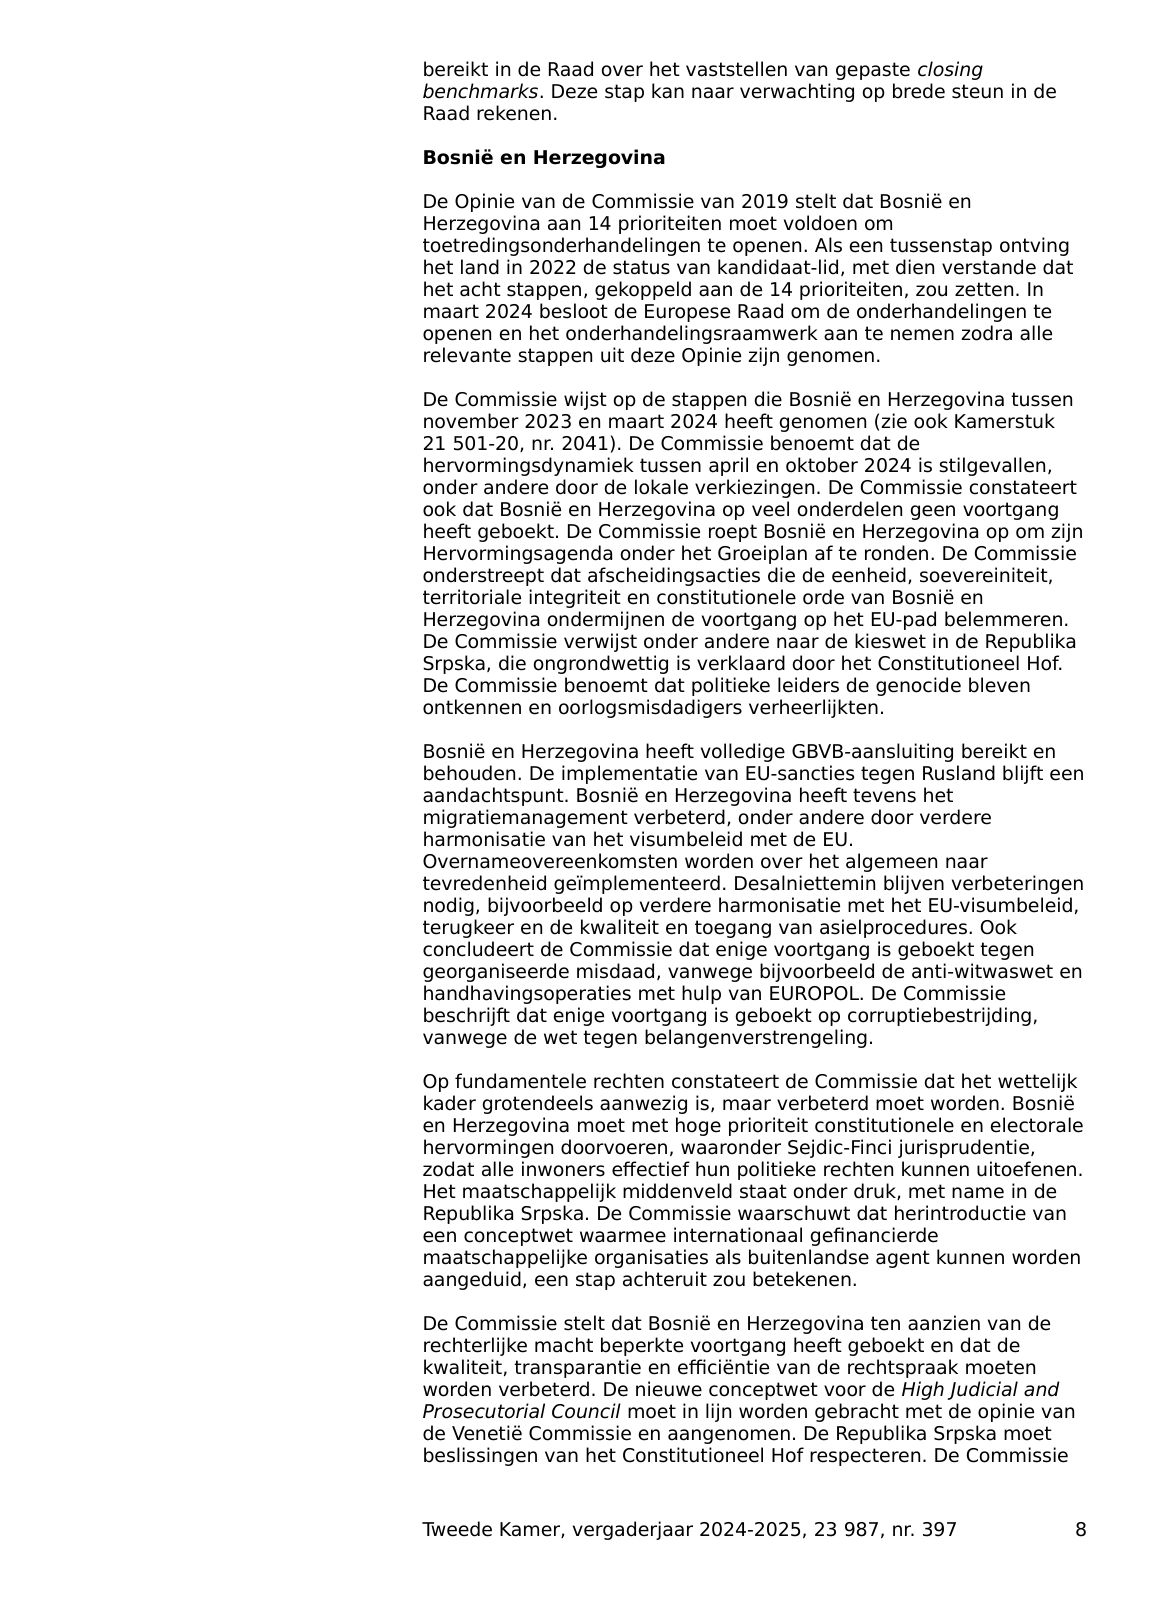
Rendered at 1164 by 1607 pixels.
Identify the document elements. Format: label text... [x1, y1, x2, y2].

text De Opinie van de Commissie van 2019 stelt dat Bosnië en Herzegovina aan 14 prioriteiten moet voldoen om toetredingsonderhandelingen te openen. Als een tussenstap ontving het land in 2022 de status van kandidaat-lid, met dien verstande dat het acht stappen, gekoppeld aan de 14 prioriteiten, zou zetten. In maart 2024 besloot de Europese Raad om de onderhandelingen te openen en het onderhandelingsraamwerk aan te nemen zodra alle relevante stappen uit deze Opinie zijn genomen. [422, 191, 1087, 367]
text Op fundamentele rechten constateert de Commissie dat het wettelijk kader grotendeels aanwezig is, maar verbeterd moet worden. Bosnië en Herzegovina moet met hoge prioriteit constitutionele en electorale hervormingen doorvoeren, waaronder Sejdic-Finci jurisprudentie, zodat alle inwoners effectief hun politieke rechten kunnen uitoefenen. Het maatschappelijk middenveld staat onder druk, met name in de Republika Srpska. De Commissie waarschuwt dat herintroductie van een conceptwet waarmee internationaal gefinancierde maatschappelijke organisaties als buitenlandse agent kunnen worden aangeduid, een stap achteruit zou betekenen. [422, 1071, 1087, 1291]
text Bosnië en Herzegovina heeft volledige GBVB-aansluiting bereikt en behouden. De implementatie van EU-sancties tegen Rusland blijft een aandachtspunt. Bosnië en Herzegovina heeft tevens het migratiemanagement verbeterd, onder andere door verdere harmonisatie van het visumbeleid met de EU. Overnameovereenkomsten worden over het algemeen naar tevredenheid geïmplementeerd. Desalniettemin blijven verbeteringen nodig, bijvoorbeeld op verdere harmonisatie met het EU-visumbeleid, terugkeer en de kwaliteit en toegang van asielprocedures. Ook concludeert de Commissie dat enige voortgang is geboekt tegen georganiseerde misdaad, vanwege bijvoorbeeld de anti-witwaswet en handhavingsoperaties met hulp van EUROPOL. De Commissie beschrijft dat enige voortgang is geboekt op corruptiebestrijding, vanwege de wet tegen belangenverstrengeling. [422, 741, 1087, 1049]
text De Commissie wijst op de stappen die Bosnië en Herzegovina tussen november 2023 en maart 2024 heeft genomen (zie ook Kamerstuk 21 501-20, nr. 2041). De Commissie benoemt dat de hervormingsdynamiek tussen april en oktober 2024 is stilgevallen, onder andere door de lokale verkiezingen. De Commissie constateert ook dat Bosnië en Herzegovina op veel onderdelen geen voortgang heeft geboekt. De Commissie roept Bosnië en Herzegovina op om zijn Hervormingsagenda onder het Groeiplan af te ronden. De Commissie onderstreept dat afscheidingsacties die de eenheid, soevereiniteit, territoriale integriteit en constitutionele orde van Bosnië en Herzegovina ondermijnen de voortgang op het EU-pad belemmeren. De Commissie verwijst onder andere naar de kieswet in de Republika Srpska, die ongrondwettig is verklaard door het Constitutioneel Hof. De Commissie benoemt dat politieke leiders de genocide bleven ontkennen en oorlogsmisdadigers verheerlijkten. [422, 389, 1087, 719]
text De Commissie stelt dat Bosnië en Herzegovina ten aanzien van de rechterlijke macht beperkte voortgang heeft geboekt en dat de kwaliteit, transparantie en efficiëntie van de rechtspraak moeten worden verbeterd. De nieuwe conceptwet voor de High Judicial and Prosecutorial Council moet in lijn worden gebracht met de opinie van de Venetië Commissie en aangenomen. De Republika Srpska moet beslissingen van het Constitutioneel Hof respecteren. De Commissie [422, 1313, 1087, 1467]
text bereikt in de Raad over het vaststellen van gepaste closing benchmarks. Deze stap kan naar verwachting op brede steun in de Raad rekenen. [422, 59, 1087, 125]
subtitle Bosnië en Herzegovina [422, 147, 1087, 169]
